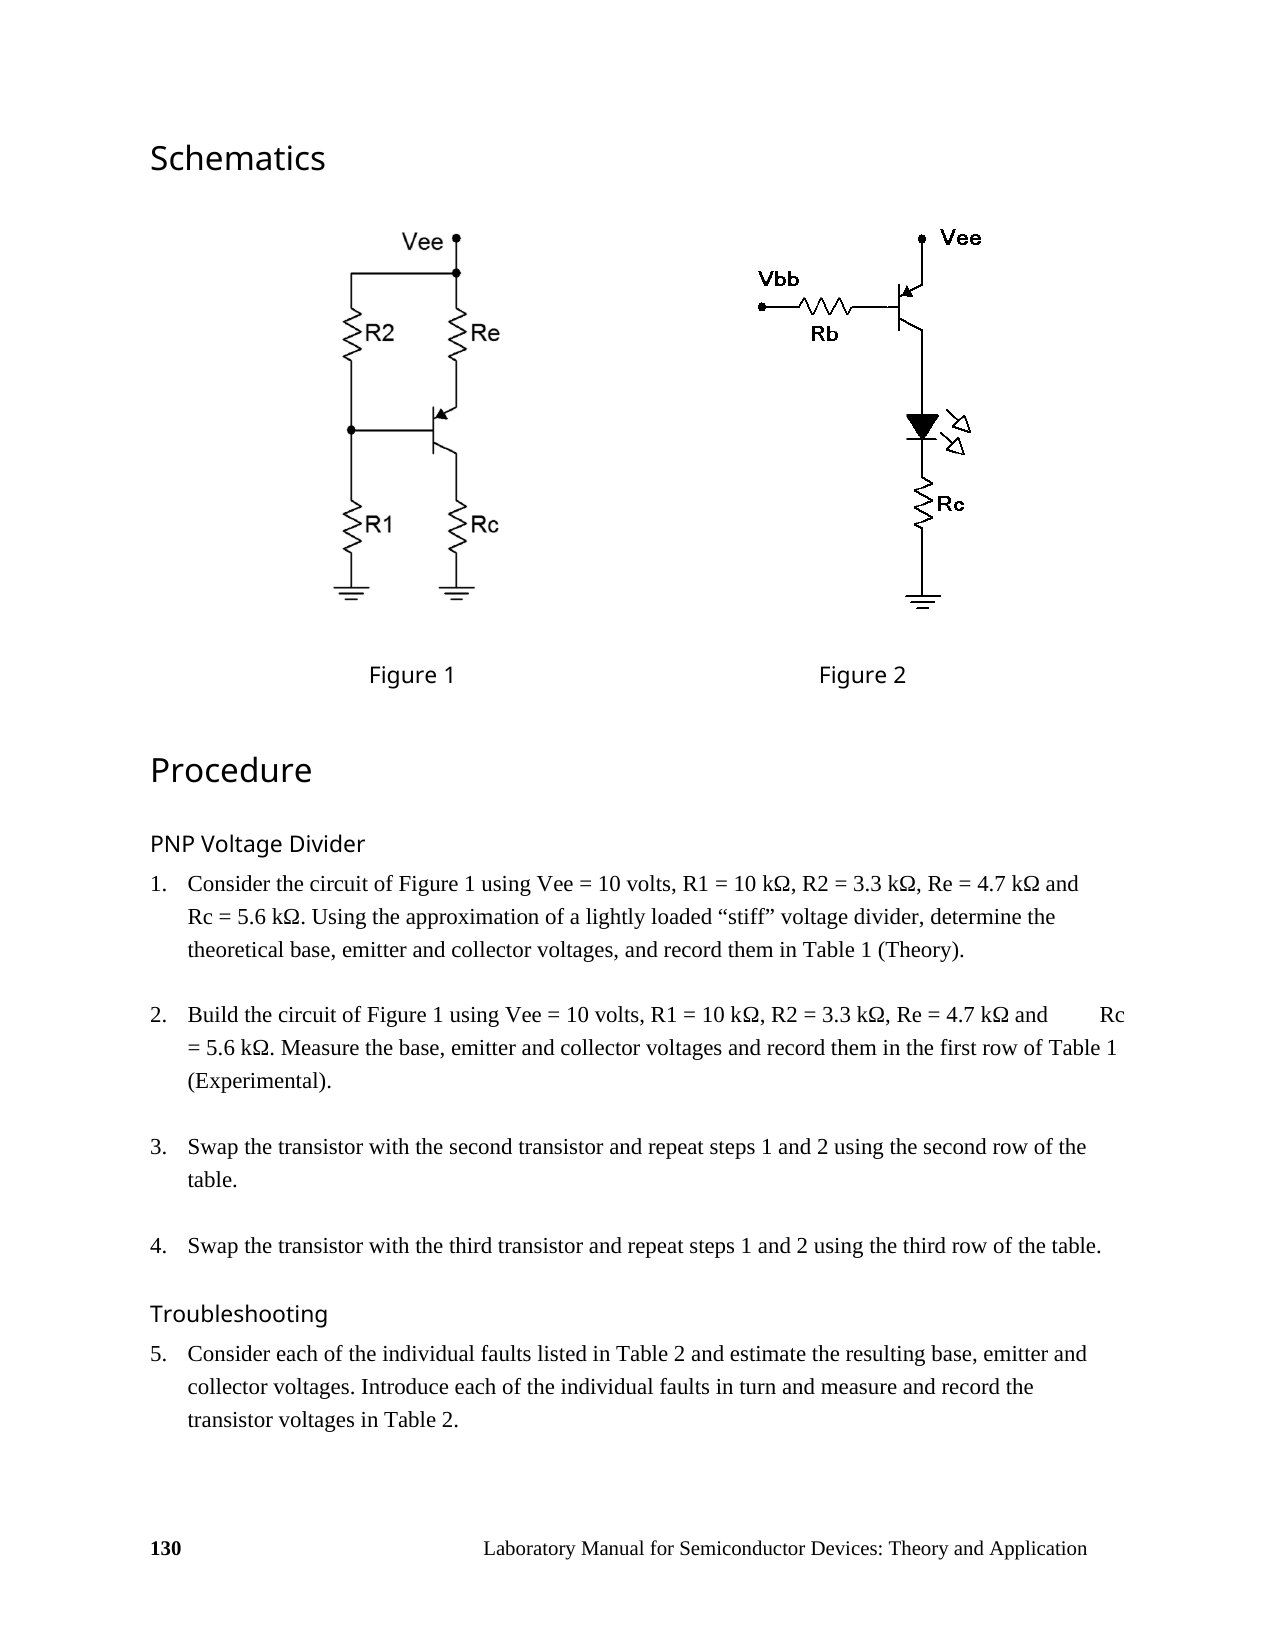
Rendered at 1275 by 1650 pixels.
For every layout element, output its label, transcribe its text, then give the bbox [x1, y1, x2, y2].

list Build the circuit of Figure 1 using Vee = 10 volts, R1 = 10 kΩ, R2 = 3.3 kΩ, Re = 4.7 kΩ and Rc = 5.6 kΩ. Measure the base, emitter and collector voltages and record them in the first row of Table 1 (Experimental). [150, 1002, 1125, 1094]
list Swap the transistor with the second transistor and repeat steps 1 and 2 using the second row of the table. [150, 1133, 1125, 1192]
list Consider the circuit of Figure 1 using Vee = 10 volts, R1 = 10 kΩ, R2 = 3.3 kΩ, Re = 4.7 kΩ and Rc = 5.6 kΩ. Using the approximation of a lightly loaded “stiff” voltage divider, determine the theoretical base, emitter and collector voltages, and record them in Table 1 (Theory). [150, 870, 1125, 962]
list Consider each of the individual faults listed in Table 2 and estimate the resulting base, emitter and collector voltages. Introduce each of the individual faults in turn and measure and record the transistor voltages in Table 2. [150, 1340, 1125, 1432]
subtitle Schematics [150, 135, 1125, 180]
text Figure 1 Figure 2 [150, 659, 1125, 690]
picture [304, 213, 513, 627]
list Swap the transistor with the third transistor and repeat steps 1 and 2 using the third row of the table. [150, 1232, 1125, 1258]
text Procedure [150, 747, 1125, 792]
text PNP Voltage Divider [150, 828, 1125, 859]
text Troubleshooting [150, 1298, 1125, 1329]
picture [729, 193, 996, 627]
